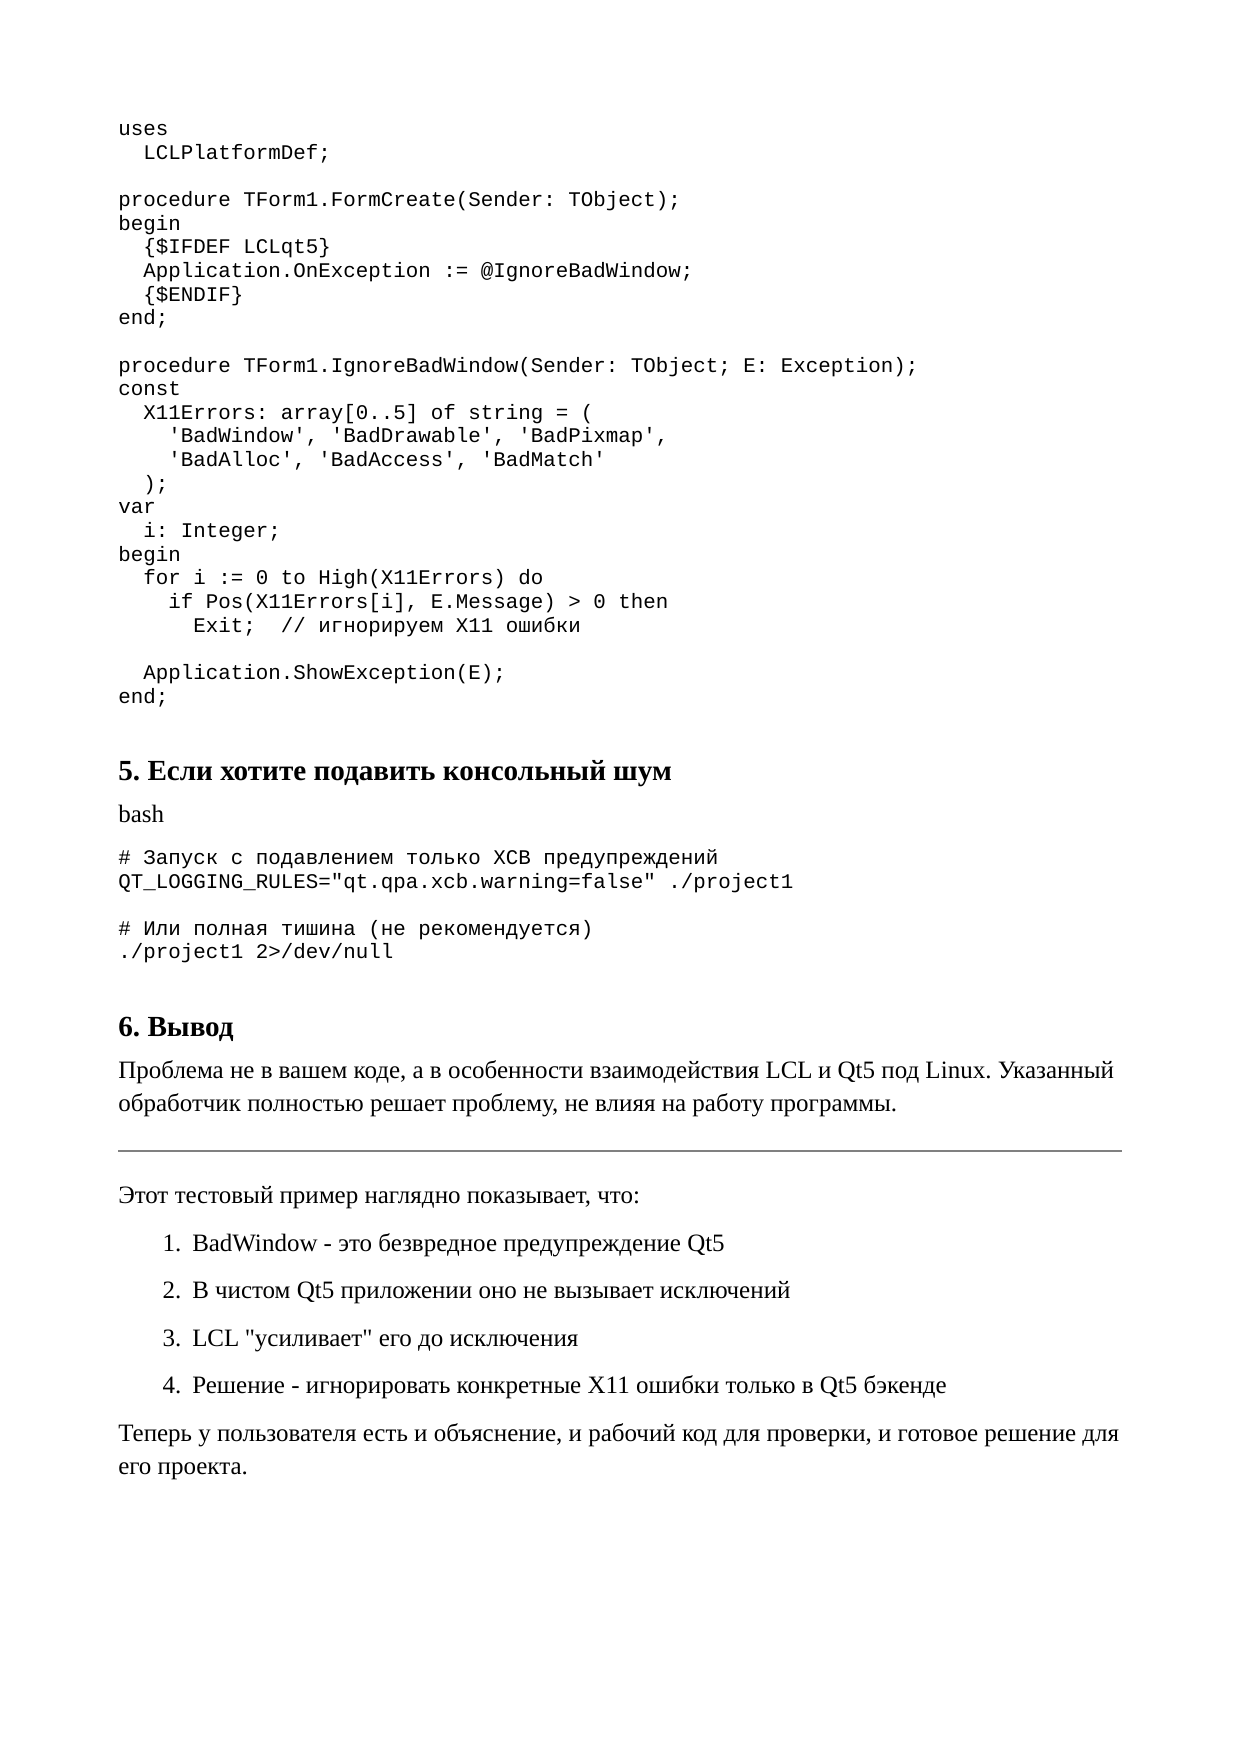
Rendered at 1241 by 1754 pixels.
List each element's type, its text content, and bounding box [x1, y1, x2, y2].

text # Или полная тишина (не рекомендуется) [118, 918, 1122, 942]
text end; [118, 686, 1122, 709]
text bash [118, 799, 1122, 828]
text for i := 0 to High(X11Errors) do [118, 567, 1122, 591]
text Application.OnException := @IgnoreBadWindow; [118, 260, 1122, 284]
text LCLPlatformDef; [118, 142, 1122, 165]
text {$IFDEF LCLqt5} [118, 236, 1122, 260]
list LCL "усиливает" его до исключения [162, 1323, 1122, 1352]
text var [118, 496, 1122, 520]
subtitle 6. Вывод [118, 1009, 1122, 1043]
text ); [118, 473, 1122, 496]
text end; [118, 307, 1122, 331]
text procedure TForm1.FormCreate(Sender: TObject); [118, 189, 1122, 213]
text begin [118, 213, 1122, 236]
text X11Errors: array[0..5] of string = ( [118, 402, 1122, 426]
text Exit; // игнорируем X11 ошибки [118, 615, 1122, 638]
text Этот тестовый пример наглядно показывает, что: [118, 1180, 1122, 1209]
text QT_LOGGING_RULES="qt.qpa.xcb.warning=false" ./project1 [118, 871, 1122, 894]
text begin [118, 544, 1122, 567]
text ./project1 2>/dev/null [118, 942, 1122, 965]
text Application.ShowException(E); [118, 662, 1122, 686]
text const [118, 378, 1122, 402]
text 'BadWindow', 'BadDrawable', 'BadPixmap', [118, 426, 1122, 449]
text i: Integer; [118, 520, 1122, 544]
text 'BadAlloc', 'BadAccess', 'BadMatch' [118, 449, 1122, 473]
text if Pos(X11Errors[i], E.Message) > 0 then [118, 591, 1122, 615]
text Проблема не в вашем коде, а в особенности взаимодействия LCL и Qt5 под Linux. Указанный обработчик полностью решает проблему, не влияя на работу программы. [118, 1055, 1122, 1117]
list В чистом Qt5 приложении оно не вызывает исключений [162, 1275, 1122, 1304]
list Решение - игнорировать конкретные X11 ошибки только в Qt5 бэкенде [162, 1371, 1122, 1399]
text {$ENDIF} [118, 284, 1122, 307]
subtitle 5. Если хотите подавить консольный шум [118, 753, 1122, 787]
text Теперь у пользователя есть и объяснение, и рабочий код для проверки, и готовое решение для его проекта. [118, 1418, 1122, 1480]
text # Запуск с подавлением только XCB предупреждений [118, 847, 1122, 871]
list BadWindow - это безвредное предупреждение Qt5 [162, 1228, 1122, 1257]
text procedure TForm1.IgnoreBadWindow(Sender: TObject; E: Exception); [118, 354, 1122, 378]
text uses [118, 118, 1122, 142]
